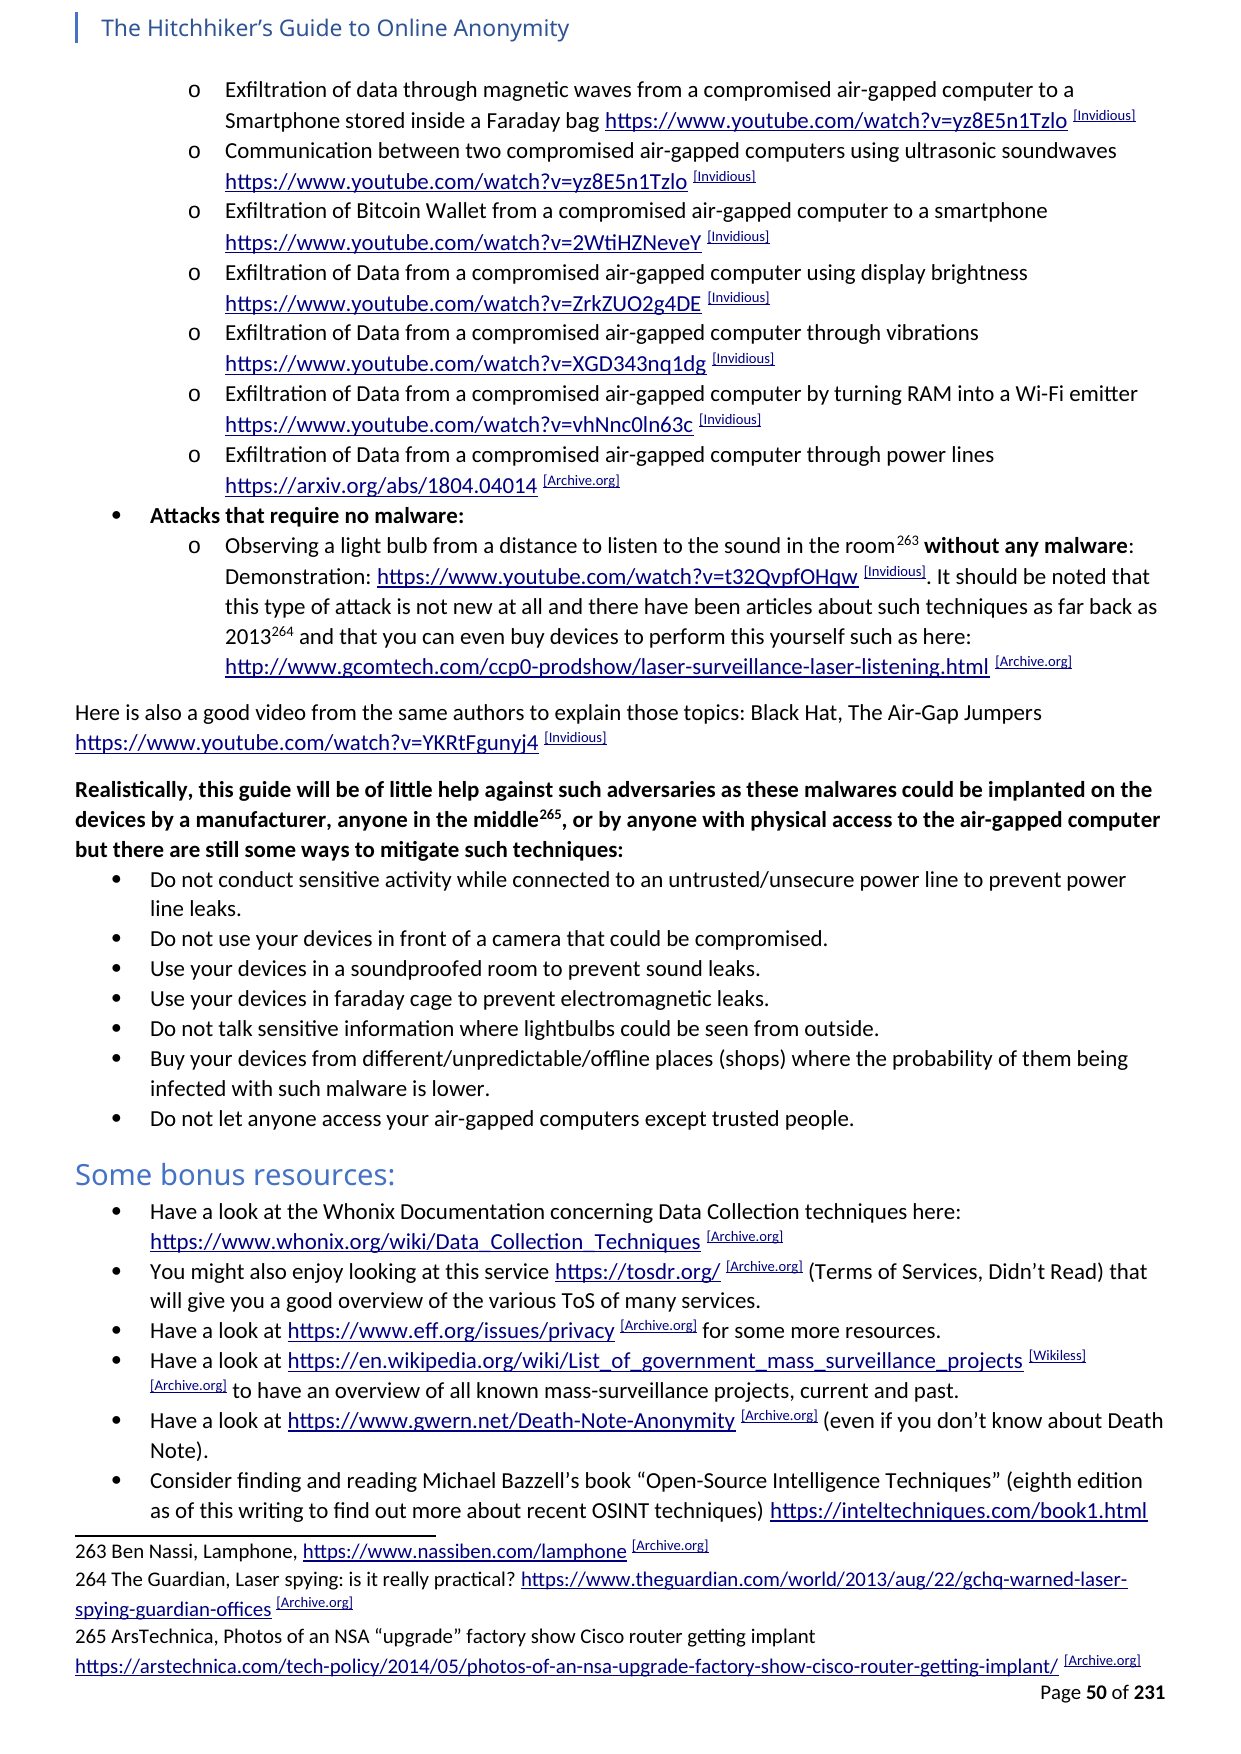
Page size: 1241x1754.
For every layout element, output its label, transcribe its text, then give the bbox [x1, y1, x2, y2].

text Realistically, this guide will be of little help against such adversaries as these malwares could be implanted on the devices by a manufacturer, anyone in the middle, or by anyone with physical access to the air-gapped computer but there are still some ways to mitigate such techniques: [75, 775, 1165, 863]
list Consider finding and reading Michael Bazzell’s book “Open-Source Intelligence Techniques” (eighth edition as of this writing to find out more about recent OSINT techniques) https://inteltechniques.com/book1.html [112, 1466, 1165, 1524]
list Observing a light bulb from a distance to listen to the sound in the room without any malware: Demonstration: https://www.youtube.com/watch?v=t32QvpfOHqw [Invidious]. It should be noted that this type of attack is not new at all and there have been articles about such techniques as far back as 2013 and that you can even buy devices to perform this yourself such as here: http://www.gcomtech.com/ccp0-prodshow/laser-surveillance-laser-listening.html [Archive.org] [187, 531, 1165, 680]
list Do not conduct sensitive activity while connected to an untrusted/unsecure power line to prevent power line leaks. [112, 865, 1165, 923]
list Have a look at https://en.wikipedia.org/wiki/List_of_government_mass_surveillance_projects [Wikiless] [Archive.org] to have an overview of all known mass-surveillance projects, current and past. [112, 1346, 1165, 1404]
text ArsTechnica, Photos of an NSA “upgrade” factory show Cisco router getting implant https://arstechnica.com/tech-policy/2014/05/photos-of-an-nsa-upgrade-factory-show-cisco-router-getting-implant/ [Archive.org] [75, 1624, 1165, 1679]
list Communication between two compromised air-gapped computers using ultrasonic soundwaves https://www.youtube.com/watch?v=yz8E5n1Tzlo [Invidious] [187, 136, 1165, 195]
list Exfiltration of Data from a compromised air-gapped computer by turning RAM into a Wi-Fi emitter https://www.youtube.com/watch?v=vhNnc0ln63c [Invidious] [187, 379, 1165, 438]
list Exfiltration of Bitcoin Wallet from a compromised air-gapped computer to a smartphone https://www.youtube.com/watch?v=2WtiHZNeveY [Invidious] [187, 197, 1165, 256]
list Exfiltration of data through magnetic waves from a compromised air-gapped computer to a Smartphone stored inside a Faraday bag https://www.youtube.com/watch?v=yz8E5n1Tzlo [Invidious] [187, 75, 1165, 134]
list Exfiltration of Data from a compromised air-gapped computer using display brightness https://www.youtube.com/watch?v=ZrkZUO2g4DE [Invidious] [187, 258, 1165, 317]
list Ben Nassi, Lamphone, https://www.nassiben.com/lamphone [Archive.org] [75, 1537, 1165, 1564]
subtitle Some bonus resources: [75, 1154, 1165, 1194]
list You might also enjoy looking at this service https://tosdr.org/ [Archive.org] (Terms of Services, Didn’t Read) that will give you a good overview of the various ToS of many services. [112, 1257, 1165, 1315]
list Buy your devices from different/unpredictable/offline places (shops) where the probability of them being infected with such malware is lower. [112, 1044, 1165, 1102]
list Exfiltration of Data from a compromised air-gapped computer through vibrations https://www.youtube.com/watch?v=XGD343nq1dg [Invidious] [187, 318, 1165, 378]
list The Guardian, Laser spying: is it really practical? https://www.theguardian.com/world/2013/aug/22/gchq-warned-laser-spying-guardian-offices [Archive.org] [75, 1566, 1165, 1622]
list Have a look at the Whonix Documentation concerning Data Collection techniques here: https://www.whonix.org/wiki/Data_Collection_Techniques [Archive.org] [112, 1197, 1165, 1255]
list Do not talk sensitive information where lightbulbs could be seen from outside. [112, 1014, 1165, 1042]
list Use your devices in a soundproofed room to prevent sound leaks. [112, 954, 1165, 982]
list Attacks that require no malware: [112, 501, 1165, 529]
list Do not use your devices in front of a camera that could be compromised. [112, 924, 1165, 952]
list Exfiltration of Data from a compromised air-gapped computer through power lines https://arxiv.org/abs/1804.04014 [Archive.org] [187, 440, 1165, 499]
list Have a look at https://www.gwern.net/Death-Note-Anonymity [Archive.org] (even if you don’t know about Death Note). [112, 1406, 1165, 1464]
list Use your devices in faraday cage to prevent electromagnetic leaks. [112, 984, 1165, 1012]
text Here is also a good video from the same authors to explain those topics: Black Hat, The Air-Gap Jumpers https://www.youtube.com/watch?v=YKRtFgunyj4 [Invidious] [75, 698, 1165, 756]
list Have a look at https://www.eff.org/issues/privacy [Archive.org] for some more resources. [112, 1317, 1165, 1344]
list Do not let anyone access your air-gapped computers except trusted people. [112, 1104, 1165, 1132]
